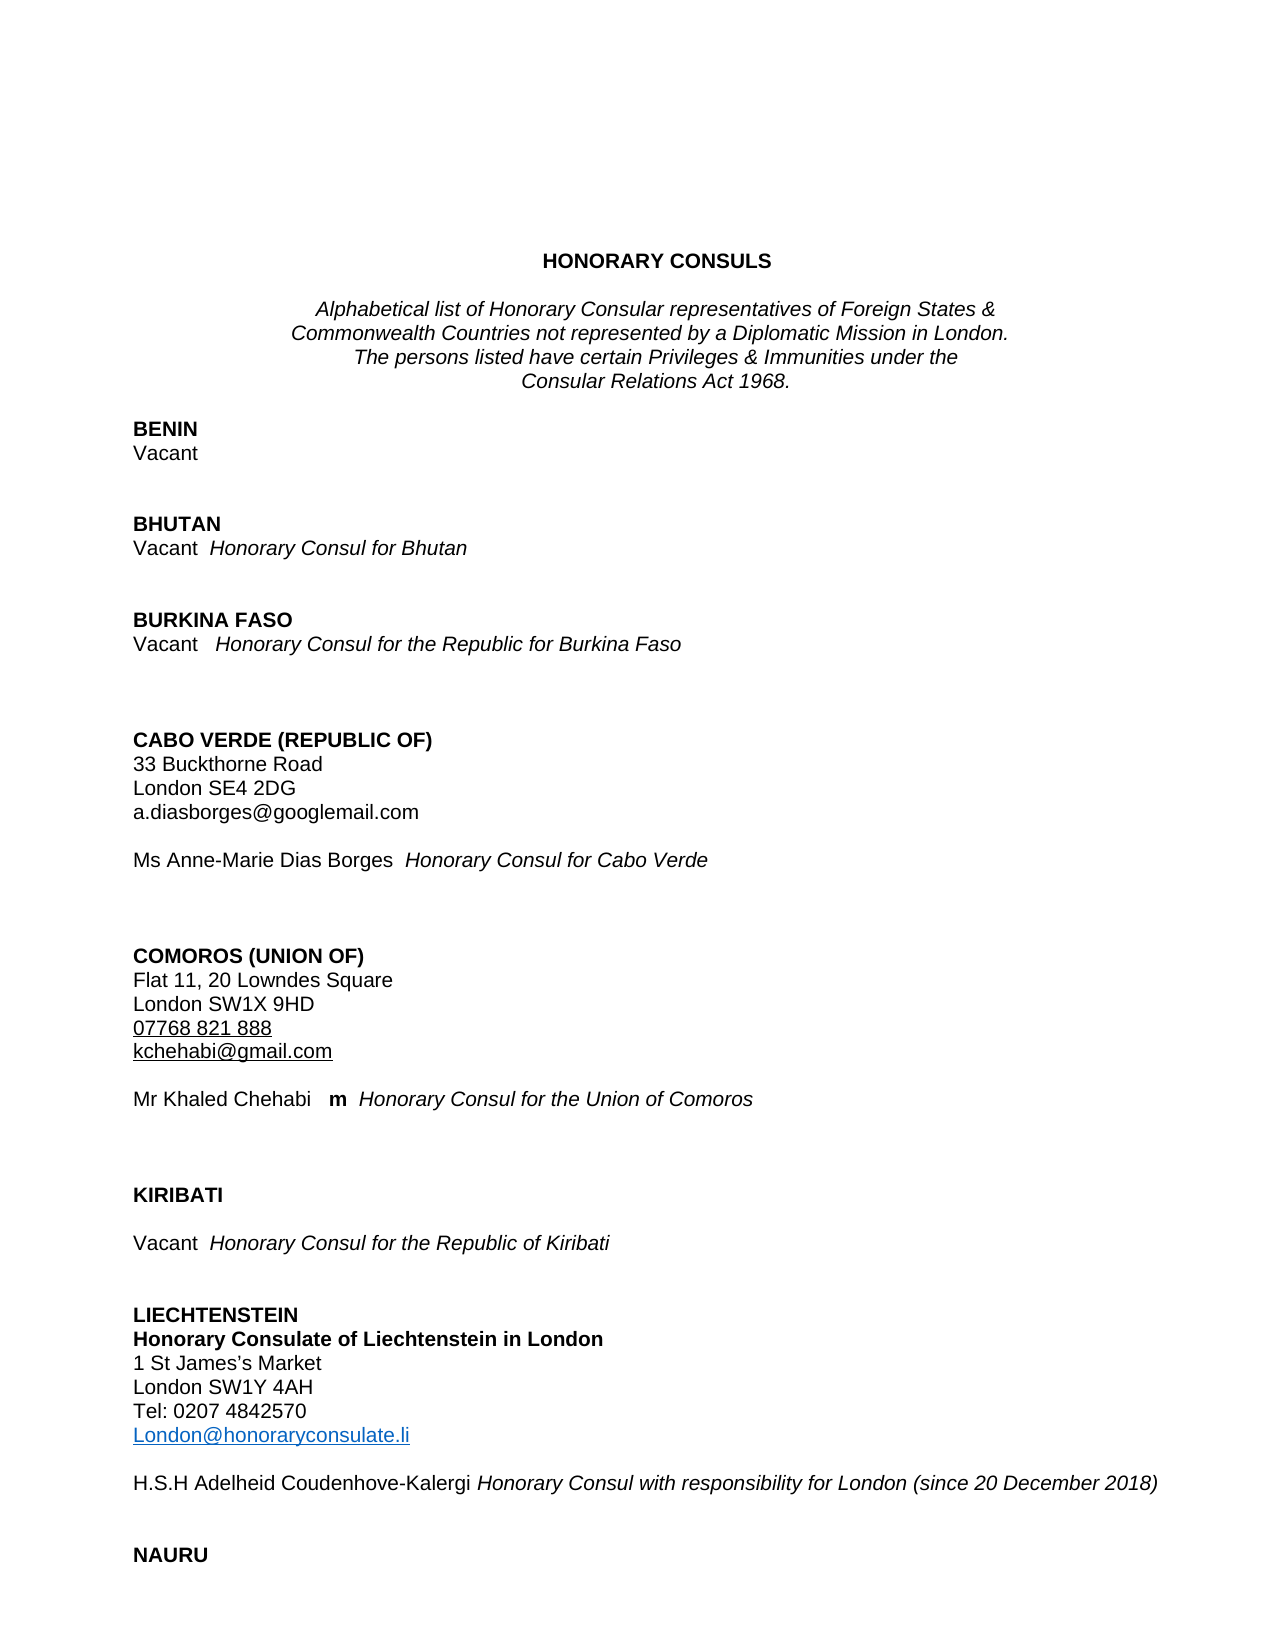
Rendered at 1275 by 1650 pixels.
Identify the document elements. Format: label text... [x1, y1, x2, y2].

text NAURU [133, 1542, 1181, 1566]
text Flat 11, 20 Lowndes Square [133, 967, 1181, 991]
text London SW1X 9HD [133, 991, 1181, 1015]
subtitle KIRIBATI [133, 1183, 1181, 1207]
text Tel: 0207 4842570 [133, 1399, 1181, 1423]
text Vacant Honorary Consul for the Republic for Burkina Faso [133, 632, 1181, 656]
text H.S.H Adelheid Coudenhove-Kalergi Honorary Consul with responsibility for London (since 20 December 2018) [133, 1471, 1181, 1494]
text The persons listed have certain Privileges & Immunities under the [133, 344, 1181, 368]
text Mr Khaled Chehabi m Honorary Consul for the Union of Comoros [133, 1087, 1181, 1111]
text kchehabi@gmail.com [133, 1039, 1181, 1063]
text Honorary Consulate of Liechtenstein in London [133, 1327, 1181, 1351]
text Ms Anne-Marie Dias Borges Honorary Consul for Cabo Verde [133, 848, 1181, 872]
text a.diasborges@googlemail.com [133, 800, 1181, 824]
text Commonwealth Countries not represented by a Diplomatic Mission in London. [133, 321, 1181, 344]
text Vacant Honorary Consul for Bhutan [133, 536, 1181, 560]
text Vacant Honorary Consul for the Republic of Kiribati [133, 1231, 1181, 1255]
text 33 Buckthorne Road [133, 752, 1181, 776]
text HONORARY CONSULS [133, 249, 1181, 273]
text Consular Relations Act 1968. [133, 368, 1181, 392]
subtitle BHUTAN [133, 512, 1181, 536]
text 1 St James’s Market [133, 1351, 1181, 1375]
text 07768 821 888 [133, 1015, 1181, 1039]
subtitle BENIN [133, 416, 1181, 440]
text Alphabetical list of Honorary Consular representatives of Foreign States & [133, 297, 1181, 321]
text London SE4 2DG [133, 776, 1181, 800]
text London SW1Y 4AH [133, 1375, 1181, 1399]
text COMOROS (UNION OF) [133, 943, 1181, 967]
text London@honoraryconsulate.li [133, 1423, 1181, 1447]
subtitle CABO VERDE (REPUBLIC OF) [133, 728, 1181, 752]
subtitle BURKINA FASO [133, 608, 1181, 632]
text LIECHTENSTEIN [133, 1303, 1181, 1327]
text Vacant [133, 440, 1181, 464]
